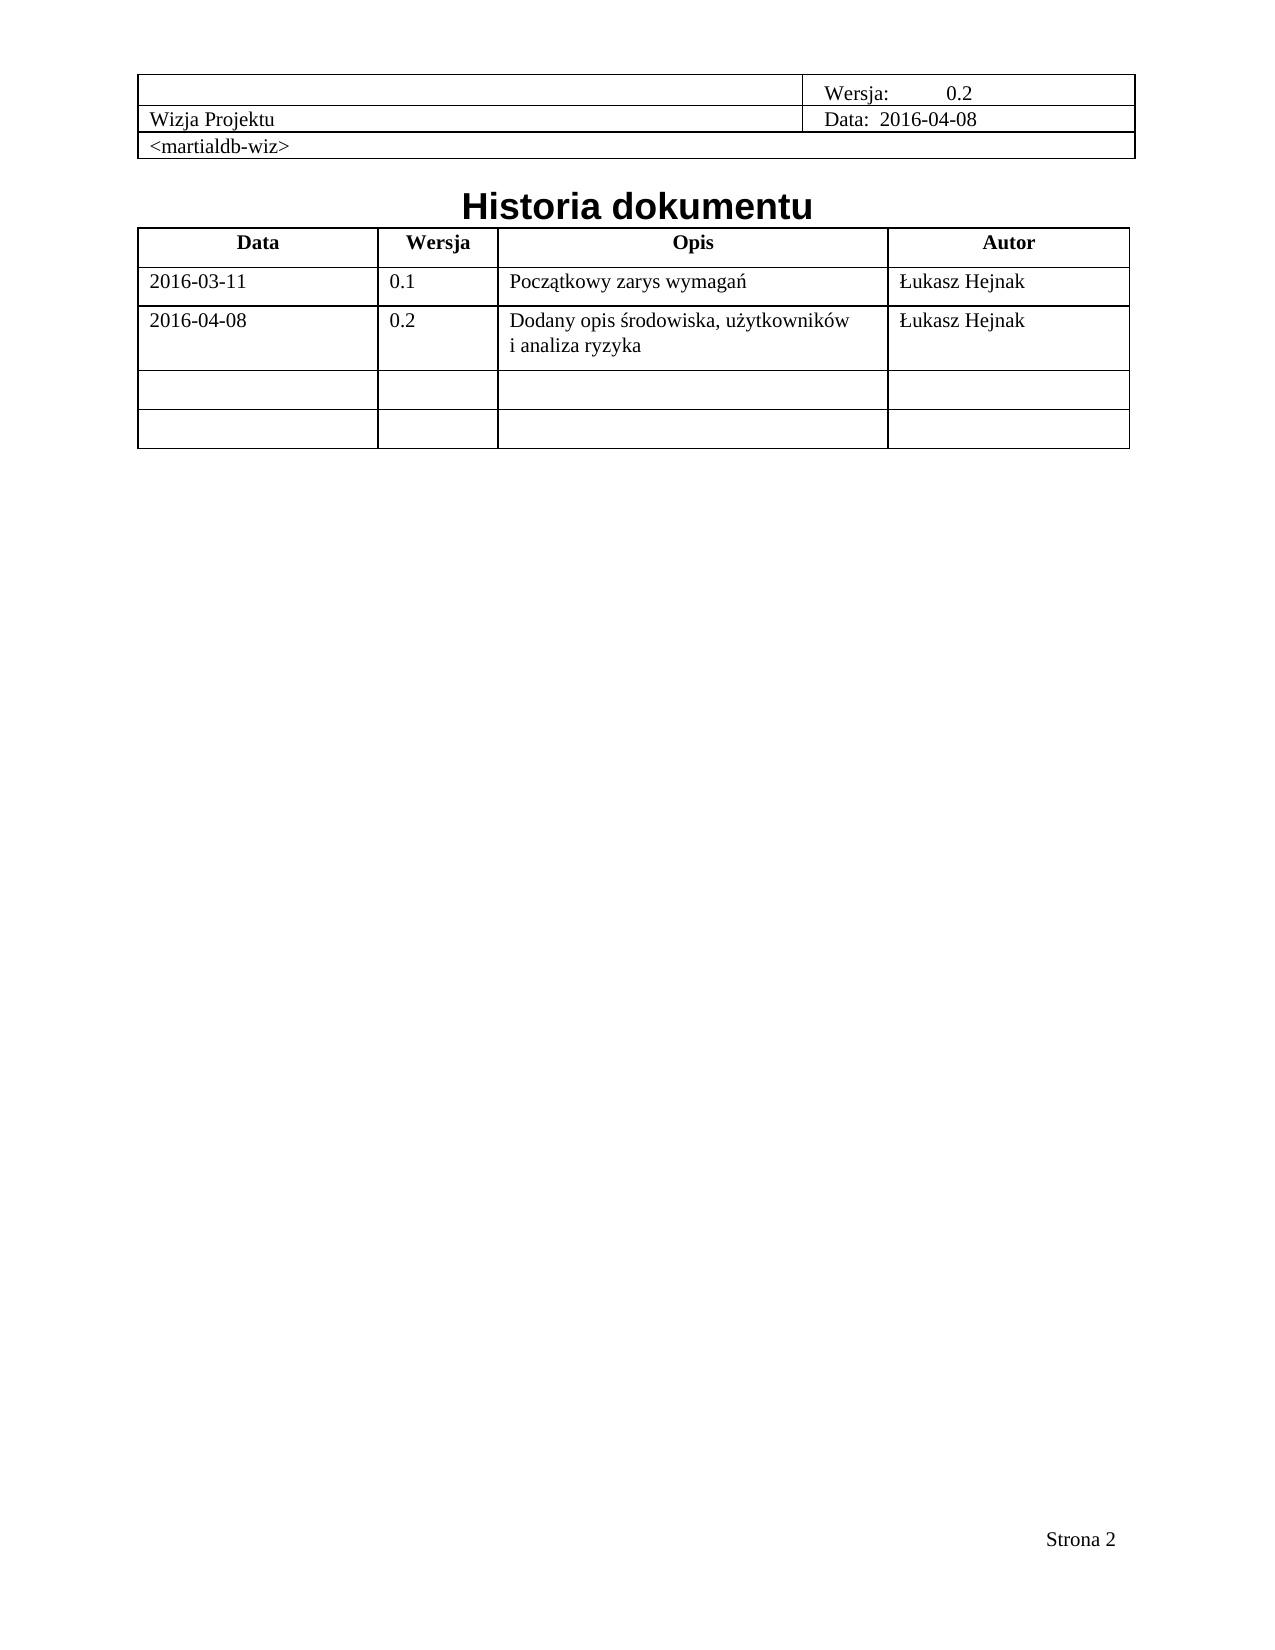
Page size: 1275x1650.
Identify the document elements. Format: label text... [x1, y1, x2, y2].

table_cell 2016-03-11 [139, 268, 377, 305]
table_cell [139, 410, 377, 448]
subtitle Historia dokumentu [150, 184, 1125, 227]
table_cell Łukasz Hejnak [889, 268, 1129, 305]
table_header Wersja [379, 229, 497, 266]
table_header Autor [889, 229, 1129, 266]
table_cell 0.2 [379, 307, 497, 369]
table_cell [499, 371, 887, 408]
table_cell [379, 410, 497, 448]
table_cell Dodany opis środowiska, użytkowników i analiza ryzyka [499, 307, 887, 369]
table_cell [139, 371, 377, 408]
table_cell [889, 410, 1129, 448]
table_cell [379, 371, 497, 408]
table_header Data [139, 229, 377, 266]
table_header Opis [499, 229, 887, 266]
table_cell Łukasz Hejnak [889, 307, 1129, 369]
table_cell [499, 410, 887, 448]
table_cell 0.1 [379, 268, 497, 305]
table_cell [889, 371, 1129, 408]
table_cell Początkowy zarys wymagań [499, 268, 887, 305]
table_cell 2016-04-08 [139, 307, 377, 369]
